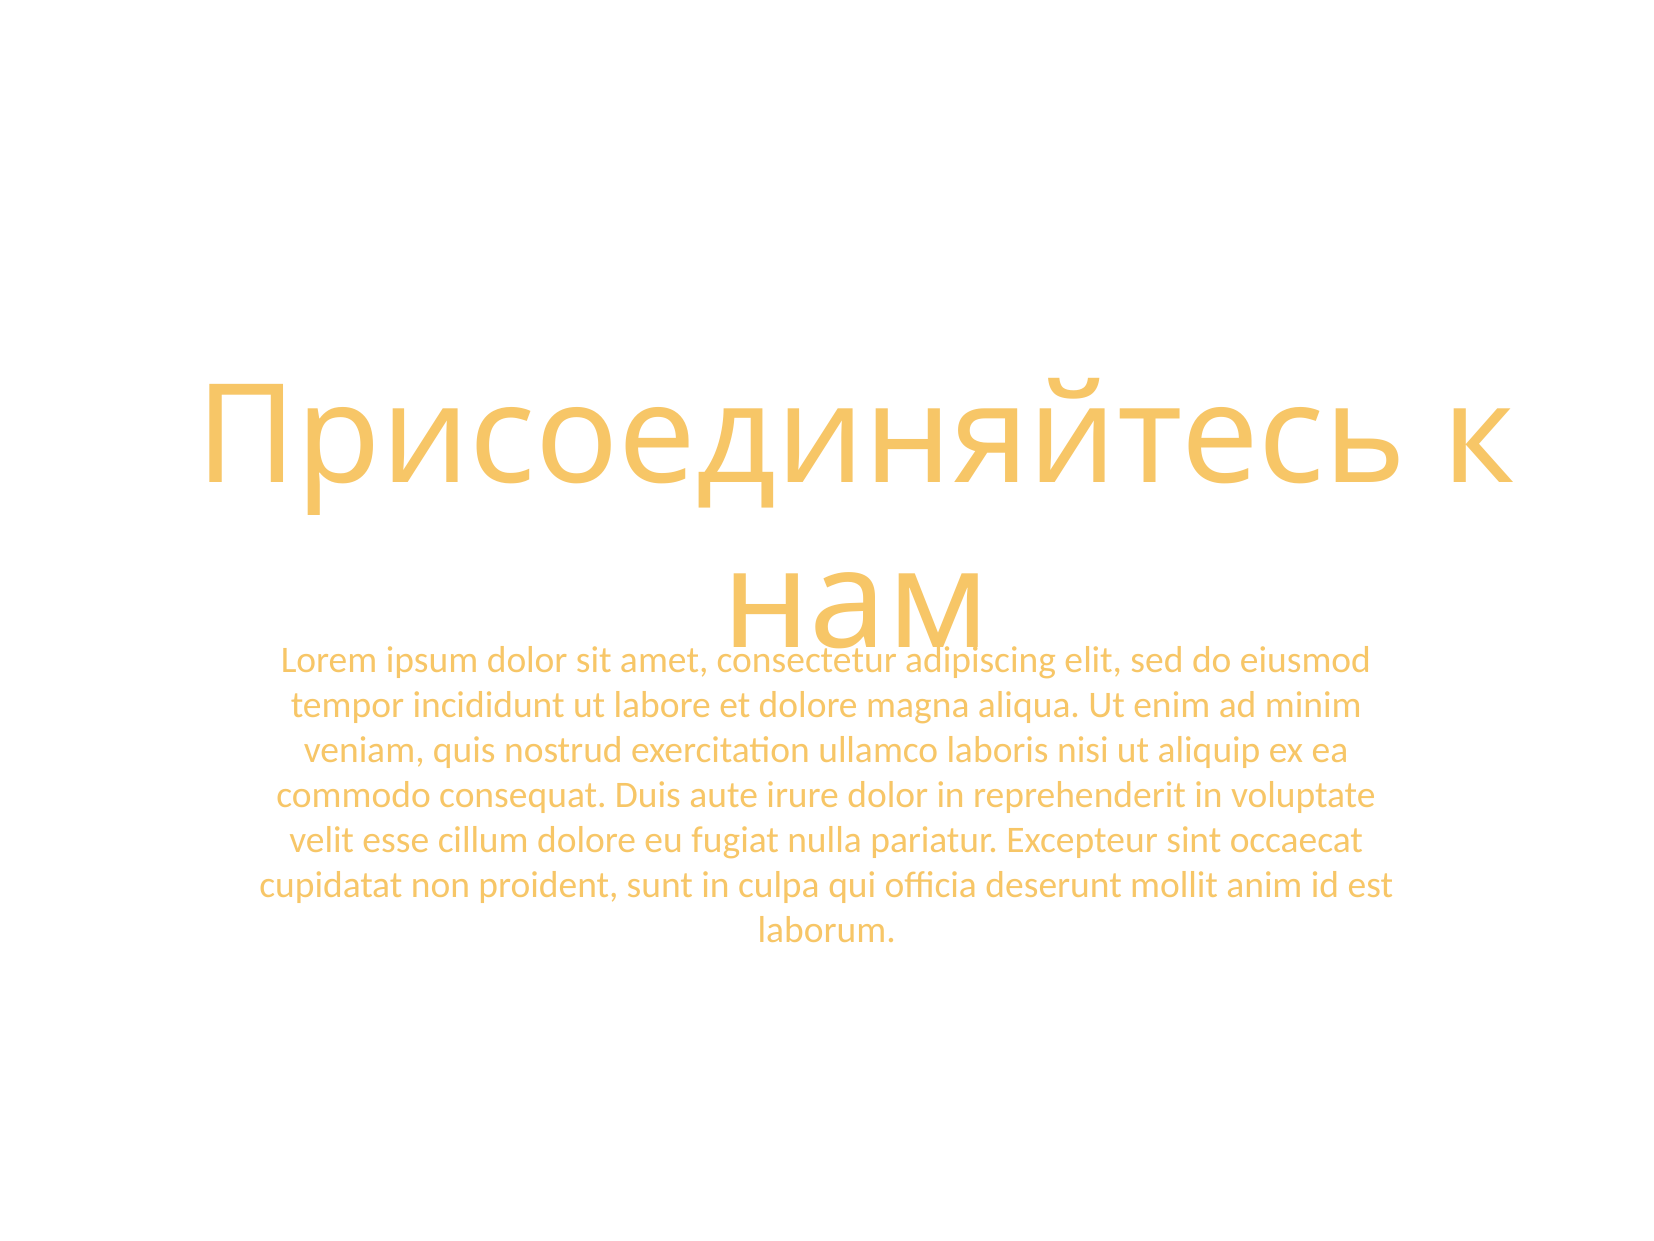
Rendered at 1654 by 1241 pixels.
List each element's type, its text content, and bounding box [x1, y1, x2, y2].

text_box Присоединяйтесь к нам [131, 345, 1582, 566]
text_box Lorem ipsum dolor sit amet, consectetur adipiscing elit, sed do eiusmod tempor incididunt ut labore et dolore magna aliqua. Ut enim ad minim veniam, quis nostrud exercitation ullamco laboris nisi ut aliquip ex ea commodo consequat. Duis aute irure dolor in reprehenderit in voluptate velit esse cillum dolore eu fugiat nulla pariatur. Excepteur sint occaecat cupidatat non proident, sunt in culpa qui officia deserunt mollit anim id est laborum. [228, 627, 1426, 962]
